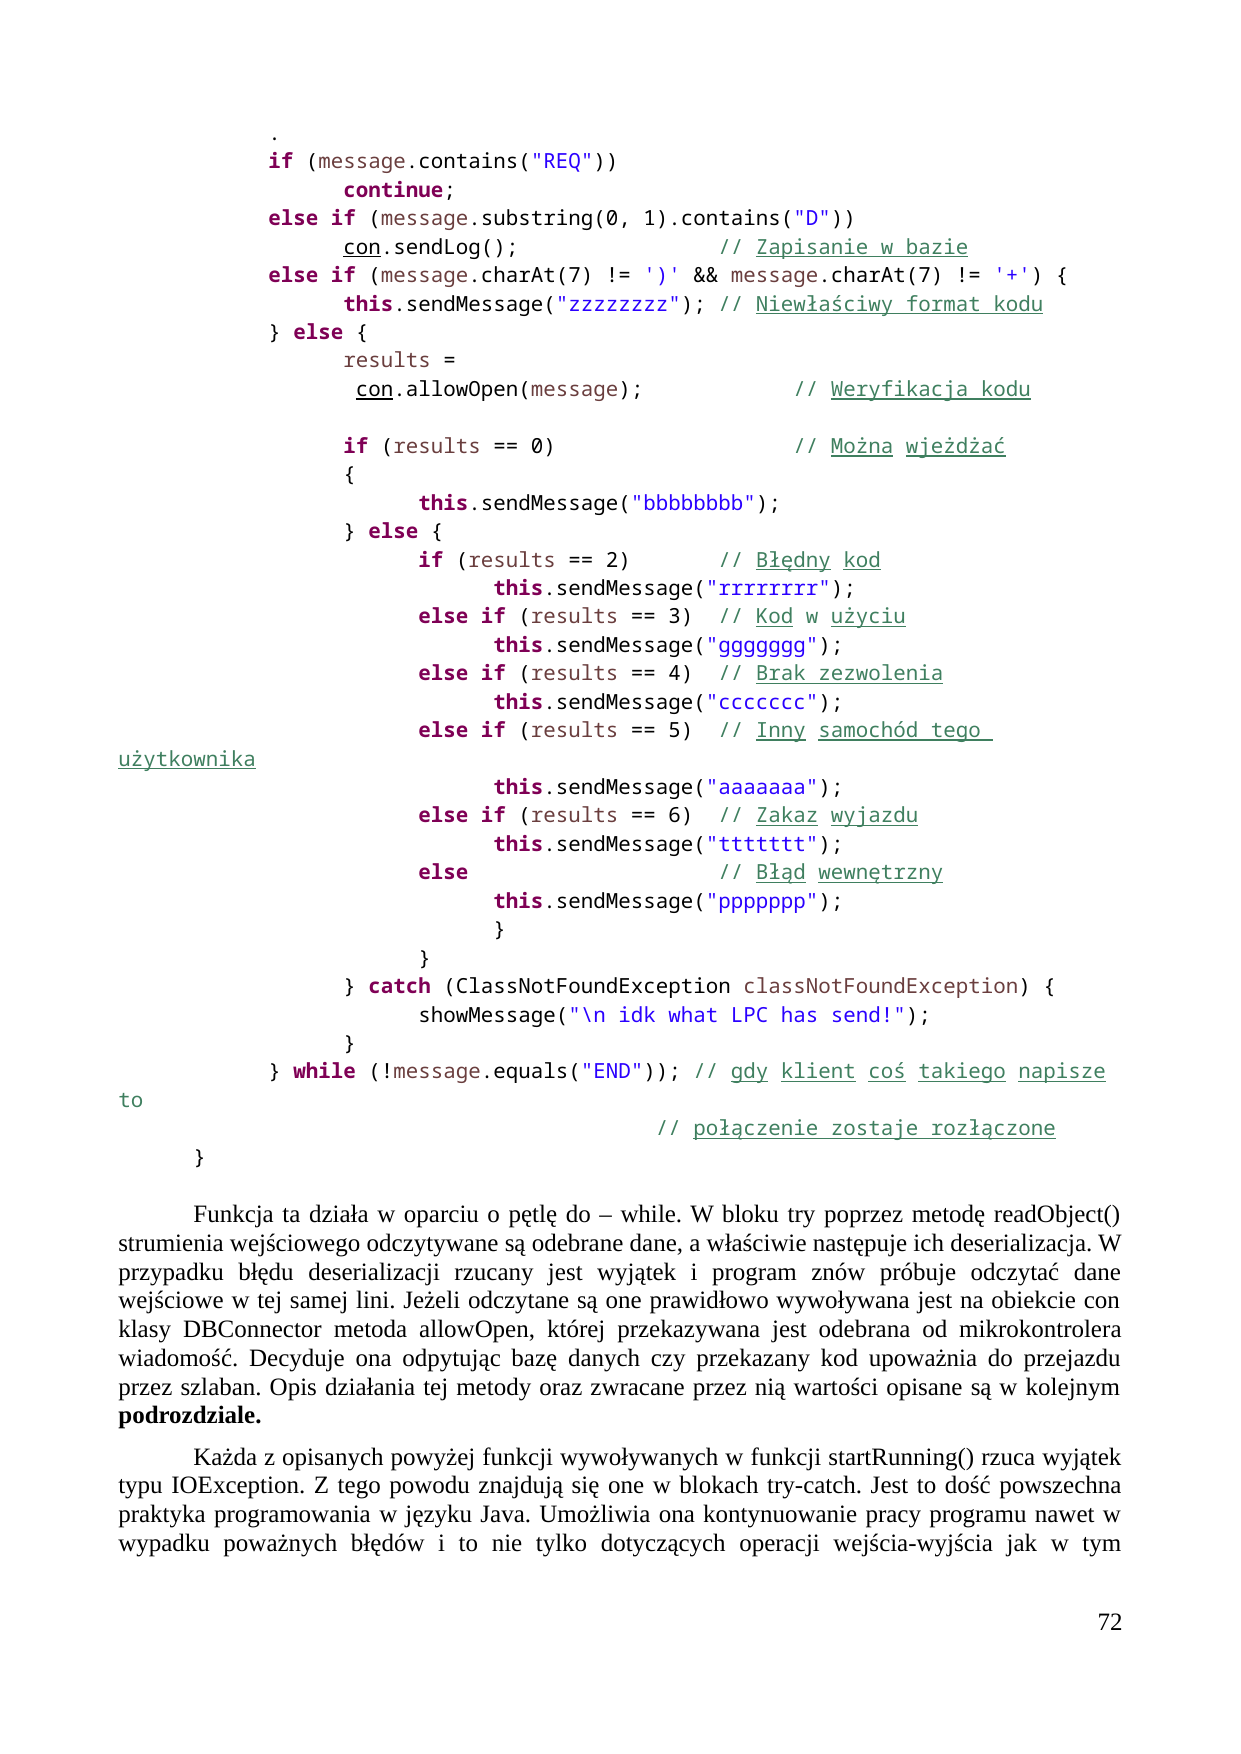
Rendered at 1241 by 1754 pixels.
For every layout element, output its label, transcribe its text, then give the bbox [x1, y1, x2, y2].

text else if (results == 3) // Kod w użyciu [118, 602, 1122, 630]
text continue; [118, 175, 1122, 203]
text else // Błąd wewnętrzny [118, 857, 1122, 886]
text } [118, 914, 1122, 943]
text Funkcja ta działa w oparciu o pętlę do – while. W bloku try poprzez metodę readObject() strumienia wejściowego odczytywane są odebrane dane, a właściwie następuje ich deserializacja. W przypadku błędu deserializacji rzucany jest wyjątek i program znów próbuje odczytać dane wejściowe w tej samej lini. Jeżeli odczytane są one prawidłowo wywoływana jest na obiekcie con klasy DBConnector metoda allowOpen, której przekazywana jest odebrana od mikrokontrolera wiadomość. Decyduje ona odpytując bazę danych czy przekazany kod upoważnia do przejazdu przez szlaban. Opis działania tej metody oraz zwracane przez nią wartości opisane są w kolejnym podrozdziale. [118, 1199, 1122, 1429]
text this.sendMessage("ppppppp"); [118, 886, 1122, 914]
text this.sendMessage("ttttttt"); [118, 829, 1122, 857]
text this.sendMessage("ccccccc"); [118, 687, 1122, 715]
text if (results == 2) // Błędny kod [118, 545, 1122, 573]
text } [118, 1028, 1122, 1057]
text this.sendMessage("ggggggg"); [118, 630, 1122, 658]
text . [118, 118, 1122, 147]
text } [118, 943, 1122, 971]
text } [118, 1142, 1122, 1170]
text this.sendMessage("aaaaaaa"); [118, 772, 1122, 801]
text } while (!message.equals("END")); // gdy klient coś takiego napisze to [118, 1057, 1122, 1113]
text results = [118, 346, 1122, 374]
text } else { [118, 516, 1122, 545]
text else if (message.substring(0, 1).contains("D")) [118, 203, 1122, 232]
text } else { [118, 317, 1122, 346]
text if (results == 0) // Można wjeżdżać [118, 431, 1122, 459]
text { [118, 459, 1122, 488]
text // połączenie zostaje rozłączone [118, 1113, 1122, 1142]
text else if (results == 6) // Zakaz wyjazdu [118, 801, 1122, 829]
text con.allowOpen(message); // Weryfikacja kodu [118, 374, 1122, 402]
text this.sendMessage("zzzzzzzz"); // Niewłaściwy format kodu [118, 289, 1122, 317]
text this.sendMessage("rrrrrrrr"); [118, 573, 1122, 602]
text con.sendLog(); // Zapisanie w bazie [118, 232, 1122, 260]
text this.sendMessage("bbbbbbbb"); [118, 488, 1122, 516]
text else if (results == 4) // Brak zezwolenia [118, 658, 1122, 687]
text if (message.contains("REQ")) [118, 147, 1122, 175]
text else if (results == 5) // Inny samochód tego użytkownika [118, 715, 1122, 772]
text showMessage("\n idk what LPC has send!"); [118, 1000, 1122, 1028]
text } catch (ClassNotFoundException classNotFoundException) { [118, 971, 1122, 1000]
text else if (message.charAt(7) != ')' && message.charAt(7) != '+') { [118, 260, 1122, 289]
text Każda z opisanych powyżej funkcji wywoływanych w funkcji startRunning() rzuca wyjątek typu IOException. Z tego powodu znajdują się one w blokach try-catch. Jest to dość powszechna praktyka programowania w języku Java. Umożliwia ona kontynuowanie pracy programu nawet w wypadku poważnych błędów i to nie tylko dotyczących operacji wejścia-wyjścia jak w tym [118, 1442, 1122, 1557]
